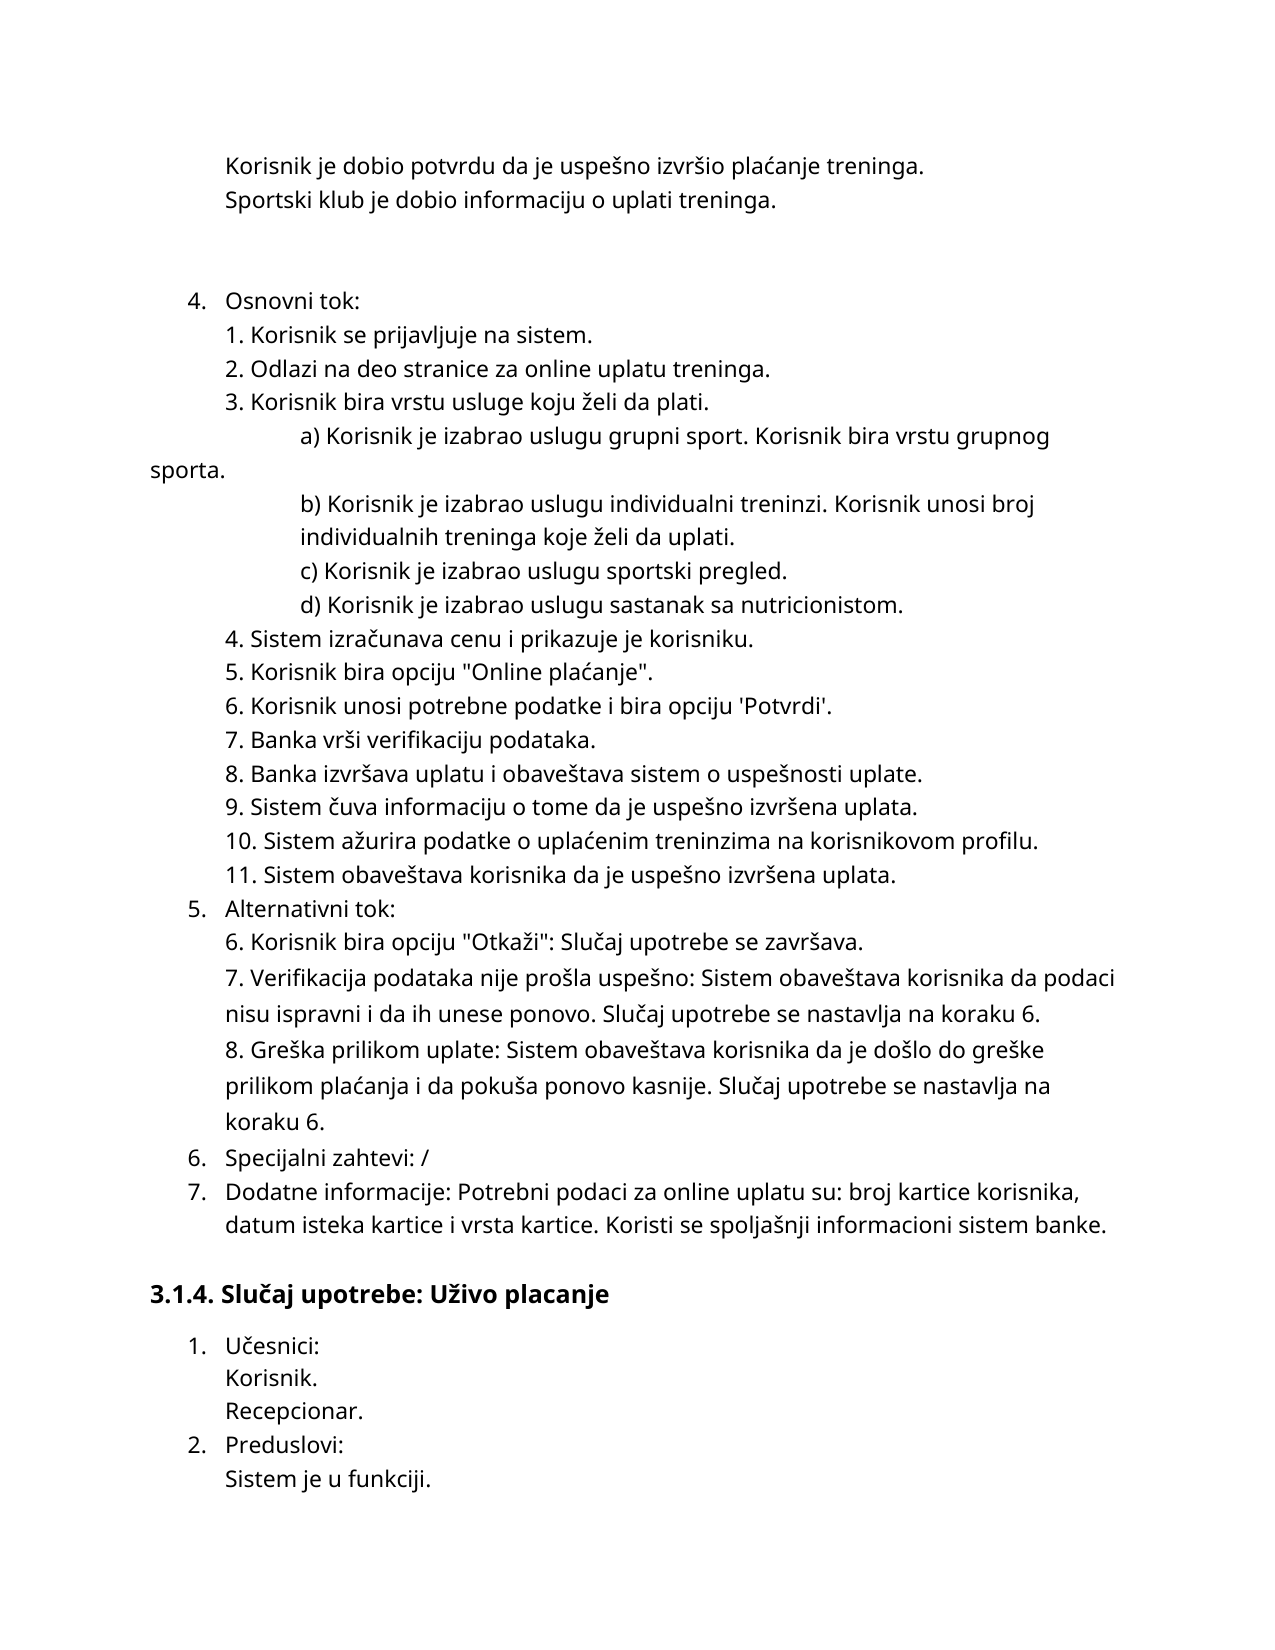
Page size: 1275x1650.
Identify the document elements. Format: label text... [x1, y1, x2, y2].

list Učesnici: [187, 1330, 1125, 1362]
text 8. Banka izvršava uplatu i obaveštava sistem o uspešnosti uplate. [150, 757, 1125, 789]
list Specijalni zahtevi: / [187, 1142, 1125, 1173]
text 9. Sistem čuva informaciju o tome da je uspešno izvršena uplata. [150, 791, 1125, 822]
list Recepcionar. [225, 1395, 1125, 1427]
list Dodatne informacije: Potrebni podaci za online uplatu su: broj kartice korisnika, datum isteka kartice i vrsta kartice. Koristi se spoljašnji informacioni sistem banke. [187, 1176, 1125, 1241]
text 7. Verifikacija podataka nije prošla uspešno: Sistem obaveštava korisnika da podaci nisu ispravni i da ih unese ponovo. Slučaj upotrebe se nastavlja na koraku 6. [225, 962, 1125, 1029]
text b) Korisnik je izabrao uslugu individualni treninzi. Korisnik unosi broj individualnih treninga koje želi da uplati. [300, 487, 1125, 552]
list Osnovni tok: [187, 285, 1125, 316]
text 8. Greška prilikom uplate: Sistem obaveštava korisnika da je došlo do greške prilikom plaćanja i da pokuša ponovo kasnije. Slučaj upotrebe se nastavlja na koraku 6. [225, 1034, 1125, 1137]
text 11. Sistem obaveštava korisnika da je uspešno izvršena uplata. [150, 859, 1125, 890]
text 3. Korisnik bira vrstu usluge koju želi da plati. [150, 386, 1125, 417]
text Korisnik je dobio potvrdu da je uspešno izvršio plaćanje treninga. [150, 150, 1125, 181]
list Sistem je u funkciji. [225, 1463, 1125, 1494]
text 7. Banka vrši verifikaciju podataka. [150, 724, 1125, 755]
text 2. Odlazi na deo stranice za online uplatu treninga. [150, 352, 1125, 384]
text 3.1.4. Slučaj upotrebe: Uživo placanje [150, 1277, 1125, 1311]
text c) Korisnik je izabrao uslugu sportski pregled. [300, 555, 1125, 586]
text 6. Korisnik unosi potrebne podatke i bira opciju 'Potvrdi'. [150, 690, 1125, 721]
list Preduslovi: [187, 1429, 1125, 1460]
list Korisnik. [225, 1362, 1125, 1393]
text 4. Sistem izračunava cenu i prikazuje je korisniku. [150, 622, 1125, 654]
text d) Korisnik je izabrao uslugu sastanak sa nutricionistom. [300, 589, 1125, 620]
text 5. Korisnik bira opciju "Online plaćanje". [150, 656, 1125, 687]
list 6. Korisnik bira opciju "Otkaži": Slučaj upotrebe se završava. [225, 926, 1125, 957]
text a) Korisnik je izabrao uslugu grupni sport. Korisnik bira vrstu grupnog sporta. [150, 420, 1125, 485]
list Alternativni tok: [187, 892, 1125, 924]
list 1. Korisnik se prijavljuje na sistem. [225, 319, 1125, 350]
text 10. Sistem ažurira podatke o uplaćenim treninzima na korisnikovom profilu. [150, 825, 1125, 856]
text Sportski klub je dobio informaciju o uplati treninga. [150, 184, 1125, 215]
